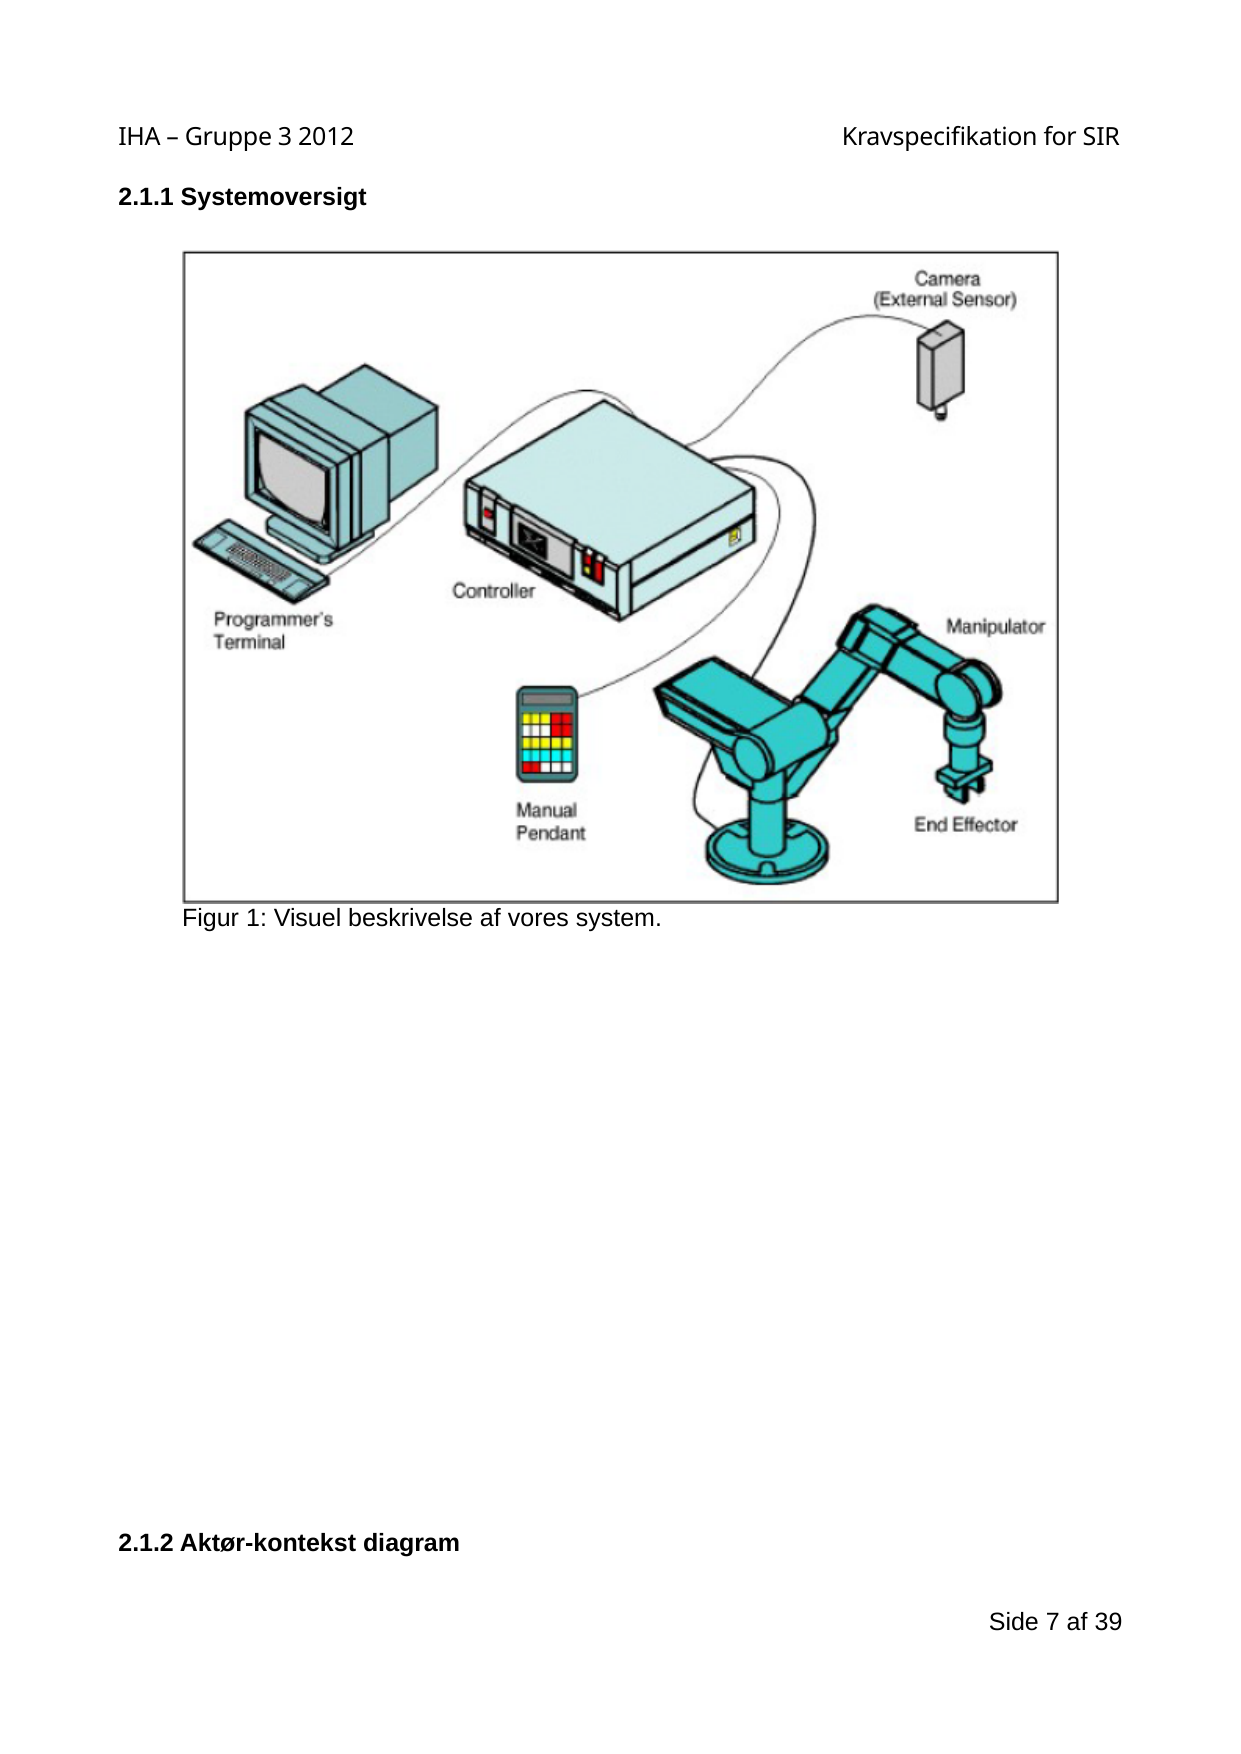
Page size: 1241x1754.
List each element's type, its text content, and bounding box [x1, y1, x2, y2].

text Figur 1: Visuel beskrivelse af vores system. [182, 904, 1058, 932]
picture [182, 250, 1059, 904]
subtitle 2.1.1 Systemoversigt [118, 182, 1122, 210]
subtitle 2.1.2 Aktør-kontekst diagram [118, 1527, 1122, 1556]
